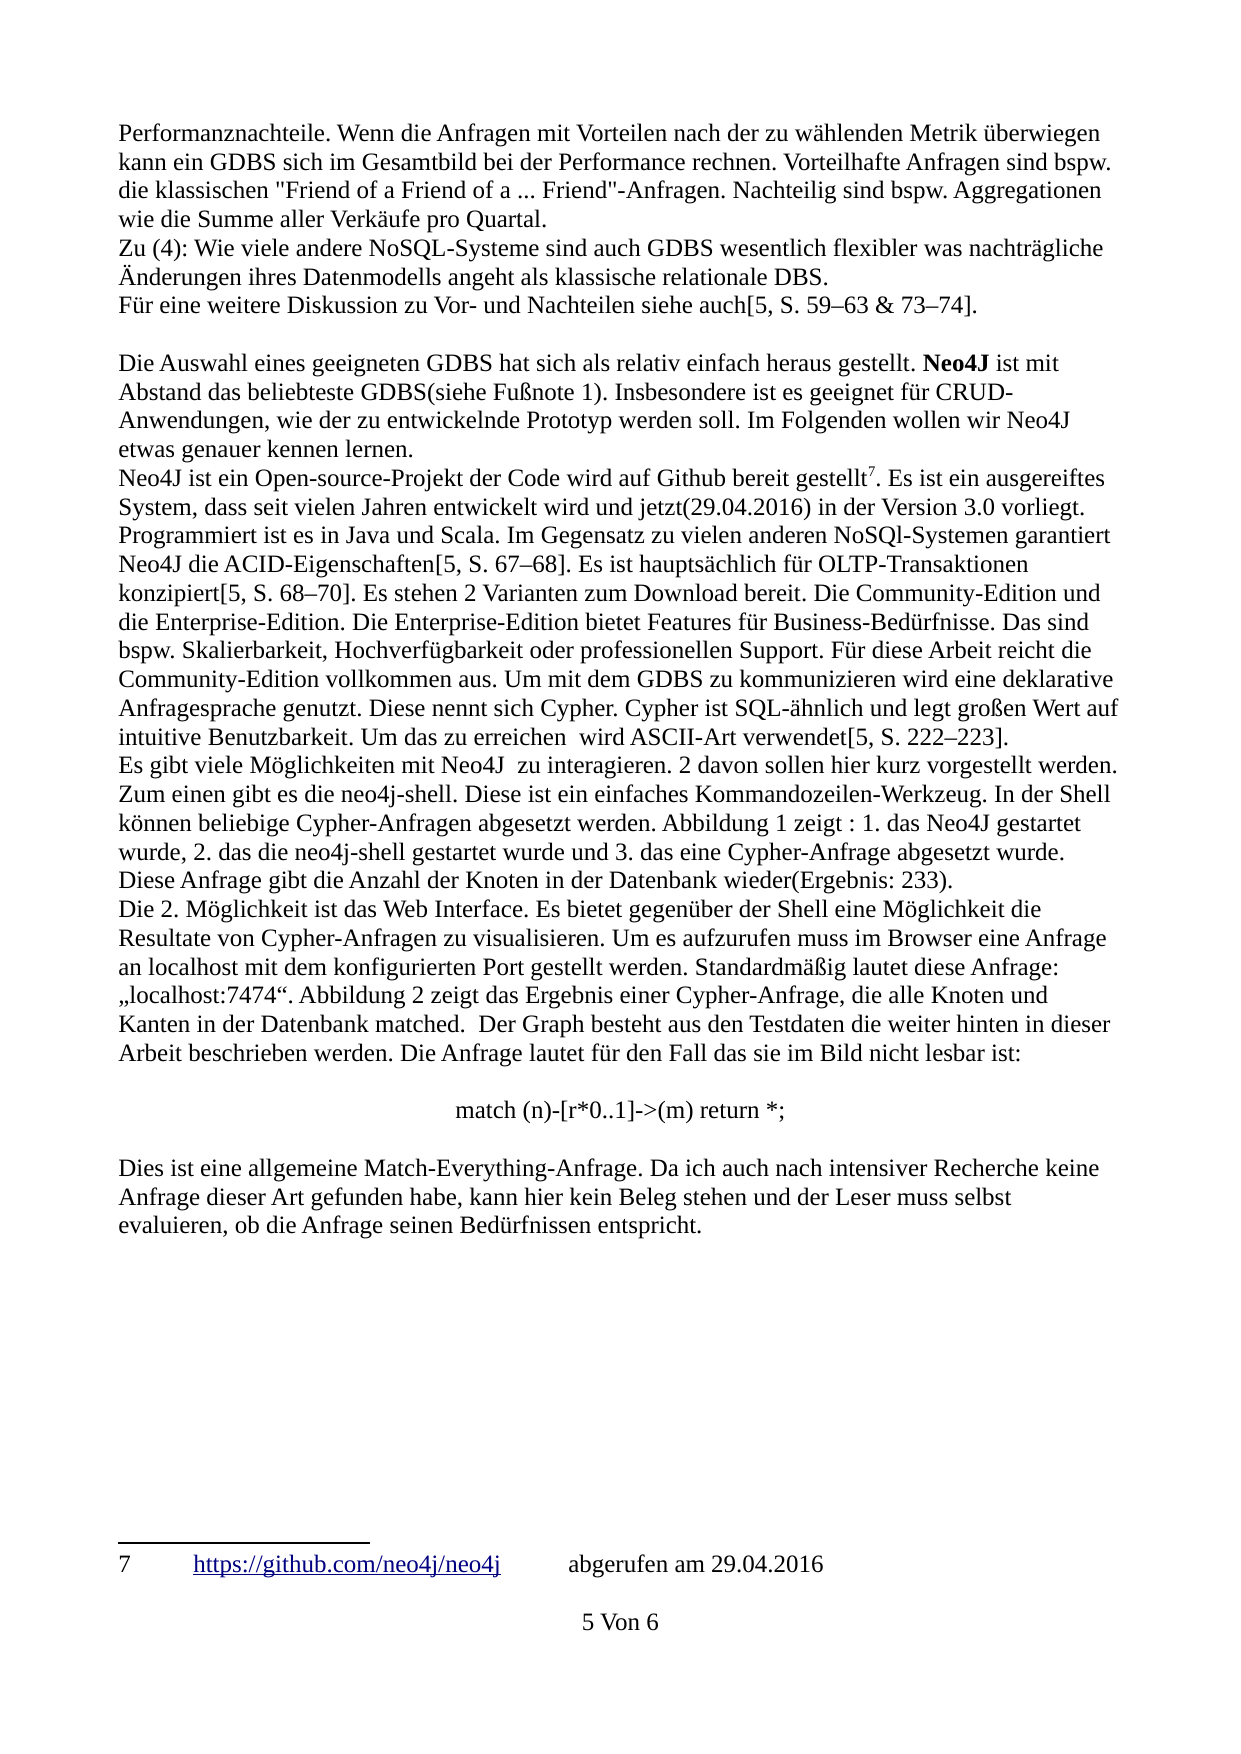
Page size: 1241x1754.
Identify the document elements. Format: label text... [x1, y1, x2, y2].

text Neo4J ist ein Open-source-Projekt der Code wird auf Github bereit gestellt. Es ist ein ausgereiftes System, dass seit vielen Jahren entwickelt wird und jetzt(29.04.2016) in der Version 3.0 vorliegt. Programmiert ist es in Java und Scala. Im Gegensatz zu vielen anderen NoSQl-Systemen garantiert Neo4J die ACID-Eigenschaften[5, S. 67–68]. Es ist hauptsächlich für OLTP-Transaktionen konzipiert[5, S. 68–70]. Es stehen 2 Varianten zum Download bereit. Die Community-Edition und die Enterprise-Edition. Die Enterprise-Edition bietet Features für Business-Bedürfnisse. Das sind bspw. Skalierbarkeit, Hochverfügbarkeit oder professionellen Support. Für diese Arbeit reicht die Community-Edition vollkommen aus. Um mit dem GDBS zu kommunizieren wird eine deklarative Anfragesprache genutzt. Diese nennt sich Cypher. Cypher ist SQL-ähnlich und legt großen Wert auf intuitive Benutzbarkeit. Um das zu erreichen wird ASCII-Art verwendet[5, S. 222–223]. [118, 463, 1122, 751]
text Für eine weitere Diskussion zu Vor- und Nachteilen siehe auch[5, S. 59–63 & 73–74]. [118, 291, 1122, 319]
text https://github.com/neo4j/neo4j abgerufen am 29.04.2016 [118, 1549, 1122, 1578]
text Es gibt viele Möglichkeiten mit Neo4J zu interagieren. 2 davon sollen hier kurz vorgestellt werden. Zum einen gibt es die neo4j-shell. Diese ist ein einfaches Kommandozeilen-Werkzeug. In der Shell können beliebige Cypher-Anfragen abgesetzt werden. Abbildung 1 zeigt : 1. das Neo4J gestartet wurde, 2. das die neo4j-shell gestartet wurde und 3. das eine Cypher-Anfrage abgesetzt wurde. Diese Anfrage gibt die Anzahl der Knoten in der Datenbank wieder(Ergebnis: 233). [118, 751, 1122, 894]
text Dies ist eine allgemeine Match-Everything-Anfrage. Da ich auch nach intensiver Recherche keine Anfrage dieser Art gefunden habe, kann hier kein Beleg stehen und der Leser muss selbst evaluieren, ob die Anfrage seinen Bedürfnissen entspricht. [118, 1153, 1122, 1239]
text Die Auswahl eines geeigneten GDBS hat sich als relativ einfach heraus gestellt. Neo4J ist mit Abstand das beliebteste GDBS(siehe Fußnote 1). Insbesondere ist es geeignet für CRUD-Anwendungen, wie der zu entwickelnde Prototyp werden soll. Im Folgenden wollen wir Neo4J etwas genauer kennen lernen. [118, 348, 1122, 463]
text Performanznachteile. Wenn die Anfragen mit Vorteilen nach der zu wählenden Metrik überwiegen kann ein GDBS sich im Gesamtbild bei der Performance rechnen. Vorteilhafte Anfragen sind bspw. die klassischen "Friend of a Friend of a ... Friend"-Anfragen. Nachteilig sind bspw. Aggregationen wie die Summe aller Verkäufe pro Quartal. [118, 118, 1122, 233]
text match (n)-[r*0..1]->(m) return *; [118, 1096, 1122, 1124]
text Zu (4): Wie viele andere NoSQL-Systeme sind auch GDBS wesentlich flexibler was nachträgliche Änderungen ihres Datenmodells angeht als klassische relationale DBS. [118, 233, 1122, 291]
text Die 2. Möglichkeit ist das Web Interface. Es bietet gegenüber der Shell eine Möglichkeit die Resultate von Cypher-Anfragen zu visualisieren. Um es aufzurufen muss im Browser eine Anfrage an localhost mit dem konfigurierten Port gestellt werden. Standardmäßig lautet diese Anfrage: „localhost:7474“. Abbildung 2 zeigt das Ergebnis einer Cypher-Anfrage, die alle Knoten und Kanten in der Datenbank matched. Der Graph besteht aus den Testdaten die weiter hinten in dieser Arbeit beschrieben werden. Die Anfrage lautet für den Fall das sie im Bild nicht lesbar ist: [118, 894, 1122, 1067]
